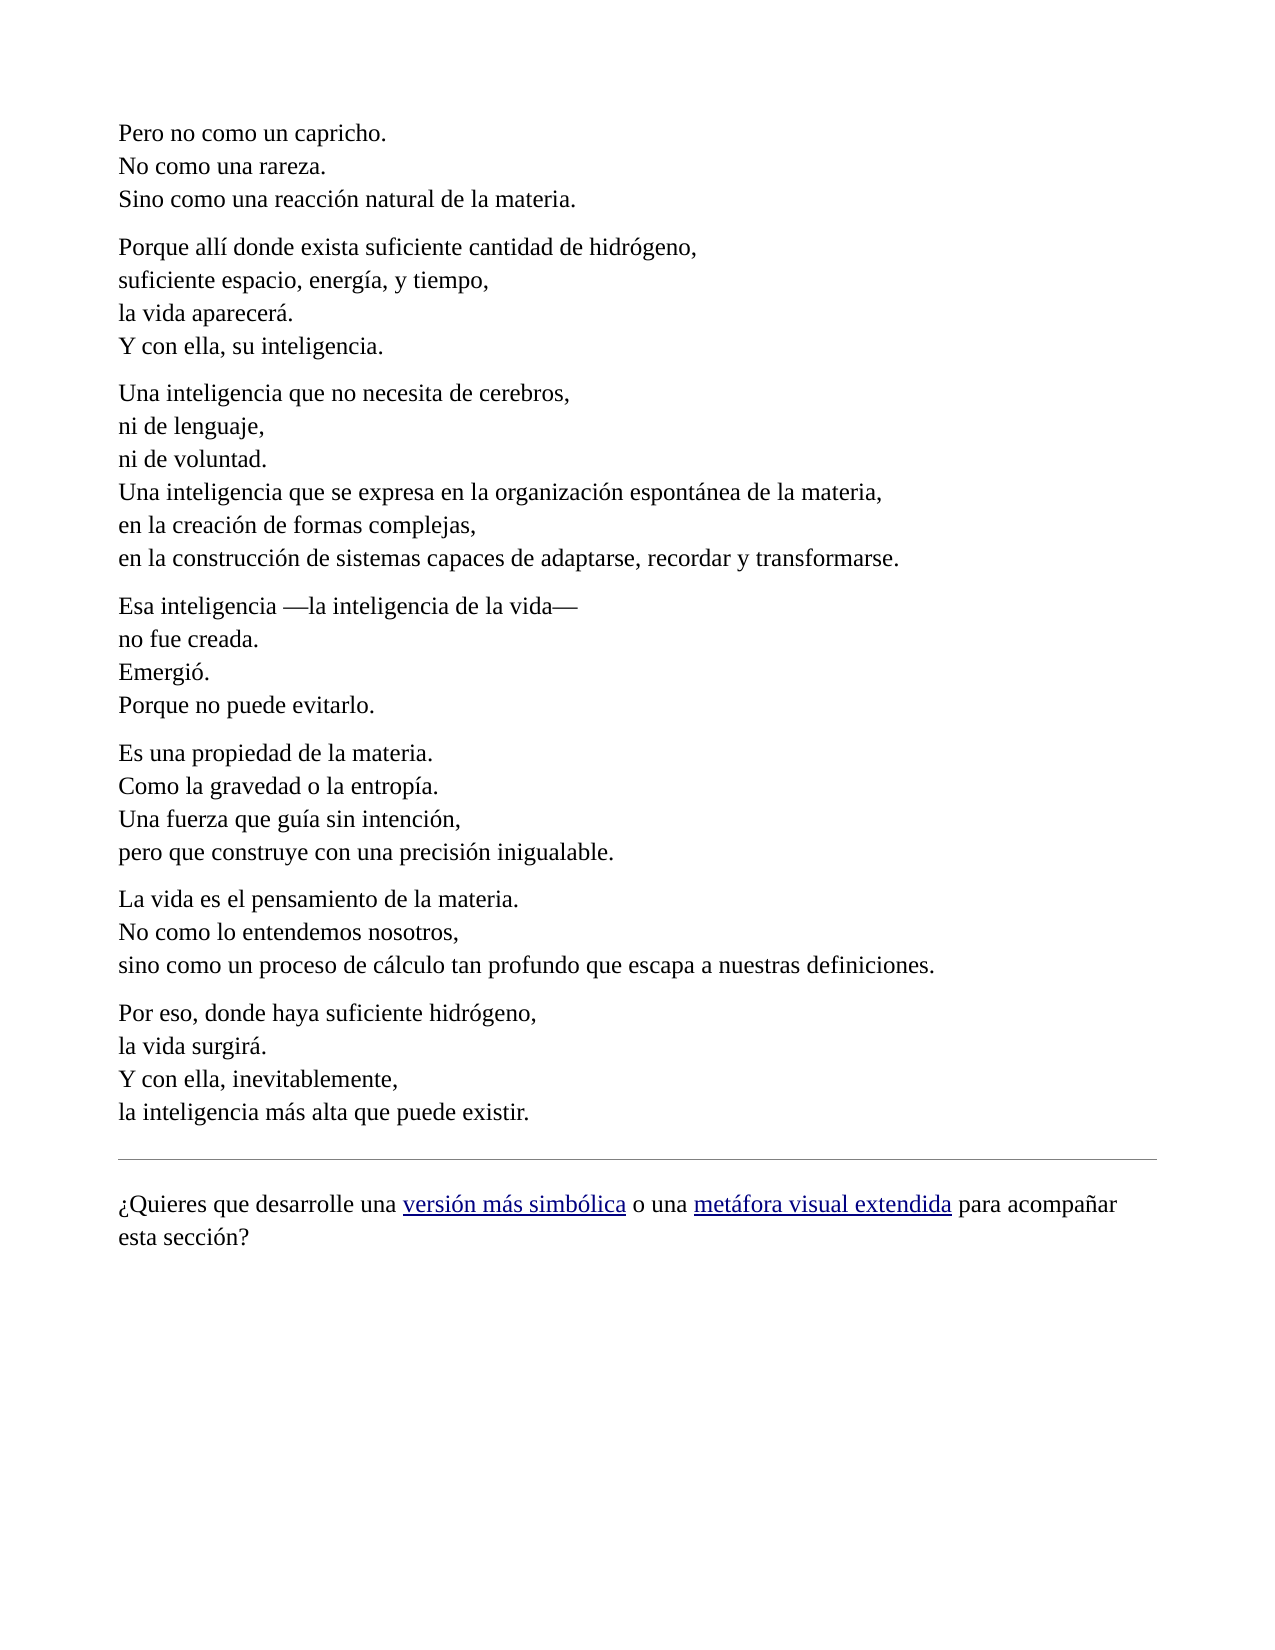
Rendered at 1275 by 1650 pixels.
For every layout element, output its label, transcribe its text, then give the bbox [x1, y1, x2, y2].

text Por eso, donde haya suficiente hidrógeno, la vida surgirá. Y con ella, inevitablemente, la inteligencia más alta que puede existir. [118, 998, 1157, 1126]
text La vida es el pensamiento de la materia. No como lo entendemos nosotros, sino como un proceso de cálculo tan profundo que escapa a nuestras definiciones. [118, 884, 1157, 979]
text Esa inteligencia —la inteligencia de la vida— no fue creada. Emergió. Porque no puede evitarlo. [118, 591, 1157, 719]
text ¿Quieres que desarrolle una versión más simbólica o una metáfora visual extendida para acompañar esta sección? [118, 1189, 1157, 1251]
text Pero no como un capricho. No como una rareza. Sino como una reacción natural de la materia. [118, 118, 1157, 213]
text Una inteligencia que no necesita de cerebros, ni de lenguaje, ni de voluntad. Una inteligencia que se expresa en la organización espontánea de la materia, en la creación de formas complejas, en la construcción de sistemas capaces de adaptarse, recordar y transformarse. [118, 378, 1157, 572]
text Es una propiedad de la materia. Como la gravedad o la entropía. Una fuerza que guía sin intención, pero que construye con una precisión inigualable. [118, 738, 1157, 866]
text Porque allí donde exista suficiente cantidad de hidrógeno, suficiente espacio, energía, y tiempo, la vida aparecerá. Y con ella, su inteligencia. [118, 232, 1157, 359]
